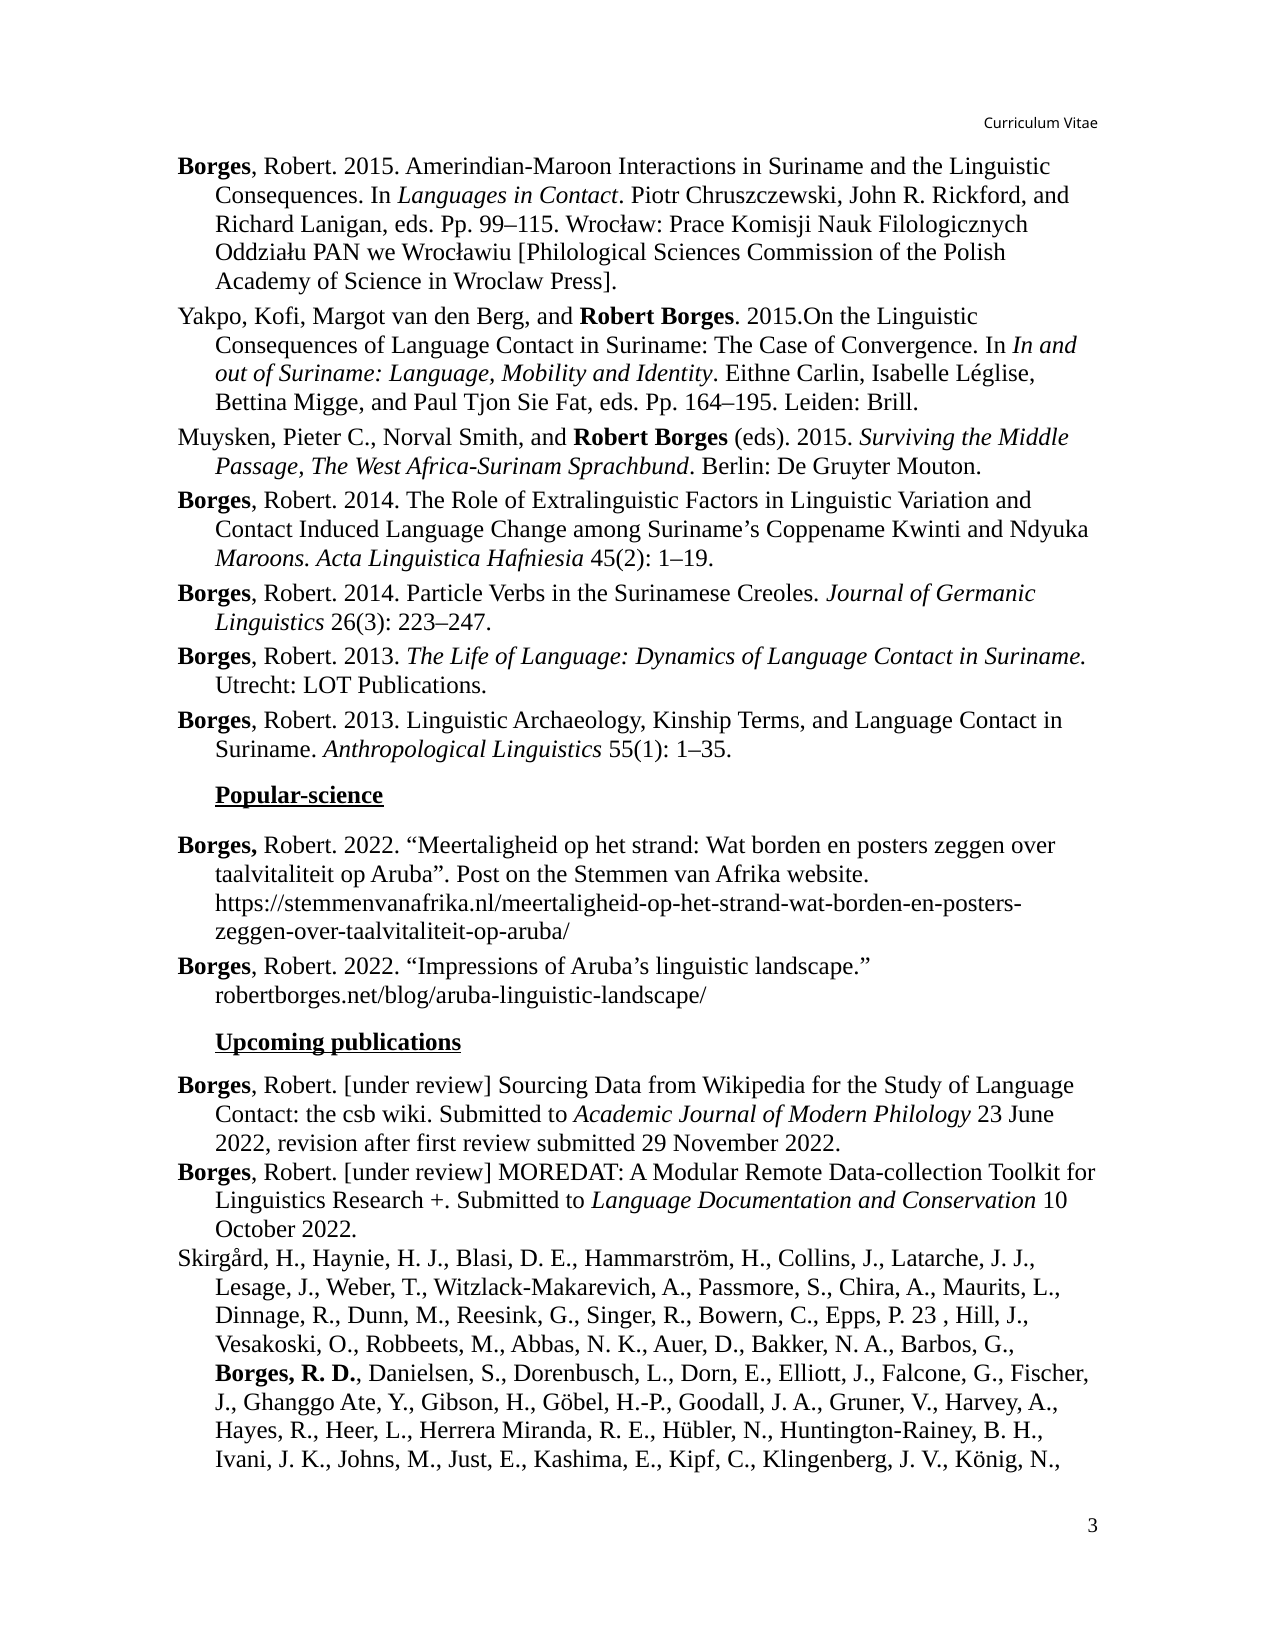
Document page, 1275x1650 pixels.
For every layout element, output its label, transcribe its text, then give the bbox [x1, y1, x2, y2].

text Popular-science [177, 780, 1098, 809]
text Borges, Robert. 2013. Linguistic Archaeology, Kinship Terms, and Language Contact in Suriname. Anthropological Linguistics 55(1): 1–35. [177, 705, 1098, 762]
text Upcoming publications [177, 1027, 1098, 1056]
text Borges, Robert. [under review] Sourcing Data from Wikipedia for the Study of Language Contact: the csb wiki. Submitted to Academic Journal of Modern Philology 23 June 2022, revision after first review submitted 29 November 2022. [177, 1071, 1098, 1157]
text Yakpo, Kofi, Margot van den Berg, and Robert Borges. 2015.On the Linguistic Consequences of Language Contact in Suriname: The Case of Convergence. In In and out of Suriname: Language, Mobility and Identity. Eithne Carlin, Isabelle Léglise, Bettina Migge, and Paul Tjon Sie Fat, eds. Pp. 164–195. Leiden: Brill. [177, 301, 1098, 416]
text Borges, Robert. 2014. Particle Verbs in the Surinamese Creoles. Journal of Germanic Linguistics 26(3): 223–247. [177, 578, 1098, 635]
text Borges, Robert. 2022. “Meertaligheid op het strand: Wat borden en posters zeggen over taalvitaliteit op Aruba”. Post on the Stemmen van Afrika website. https://stemmenvanafrika.nl/meertaligheid-op-het-strand-wat-borden-en-posters-zeggen-over-taalvitaliteit-op-aruba/ [177, 830, 1098, 945]
text Muysken, Pieter C., Norval Smith, and Robert Borges (eds). 2015. Surviving the Middle Passage, The West Africa-Surinam Sprachbund. Berlin: De Gruyter Mouton. [177, 422, 1098, 479]
text Borges, Robert. 2015. Amerindian-Maroon Interactions in Suriname and the Linguistic Consequences. In Languages in Contact. Piotr Chruszczewski, John R. Rickford, and Richard Lanigan, eds. Pp. 99–115. Wrocław: Prace Komisji Nauk Filologicznych Oddziału PAN we Wrocławiu [Philological Sciences Commission of the Polish Academy of Science in Wroclaw Press]. [177, 151, 1098, 295]
text Borges, Robert. 2022. “Impressions of Aruba’s linguistic landscape.” robertborges.net/blog/aruba-linguistic-landscape/ [177, 951, 1098, 1009]
text Borges, Robert. 2014. The Role of Extralinguistic Factors in Linguistic Variation and Contact Induced Language Change among Suriname’s Coppename Kwinti and Ndyuka Maroons. Acta Linguistica Hafniesia 45(2): 1–19. [177, 486, 1098, 572]
text Borges, Robert. 2013. The Life of Language: Dynamics of Language Contact in Suriname. Utrecht: LOT Publications. [177, 641, 1098, 699]
text Borges, Robert. [under review] MOREDAT: A Modular Remote Data-collection Toolkit for Linguistics Research +. Submitted to Language Documentation and Conservation 10 October 2022. [177, 1157, 1098, 1243]
text Skirgård, H., Haynie, H. J., Blasi, D. E., Hammarström, H., Collins, J., Latarche, J. J., Lesage, J., Weber, T., Witzlack-Makarevich, A., Passmore, S., Chira, A., Maurits, L., Dinnage, R., Dunn, M., Reesink, G., Singer, R., Bowern, C., Epps, P. 23 , Hill, J., Vesakoski, O., Robbeets, M., Abbas, N. K., Auer, D., Bakker, N. A., Barbos, G., Borges, R. D., Danielsen, S., Dorenbusch, L., Dorn, E., Elliott, J., Falcone, G., Fischer, J., Ghanggo Ate, Y., Gibson, H., Göbel, H.-P., Goodall, J. A., Gruner, V., Harvey, A., Hayes, R., Heer, L., Herrera Miranda, R. E., Hübler, N., Huntington-Rainey, B. H., Ivani, J. K., Johns, M., Just, E., Kashima, E., Kipf, C., Klingenberg, J. V., König, N., [177, 1243, 1098, 1473]
